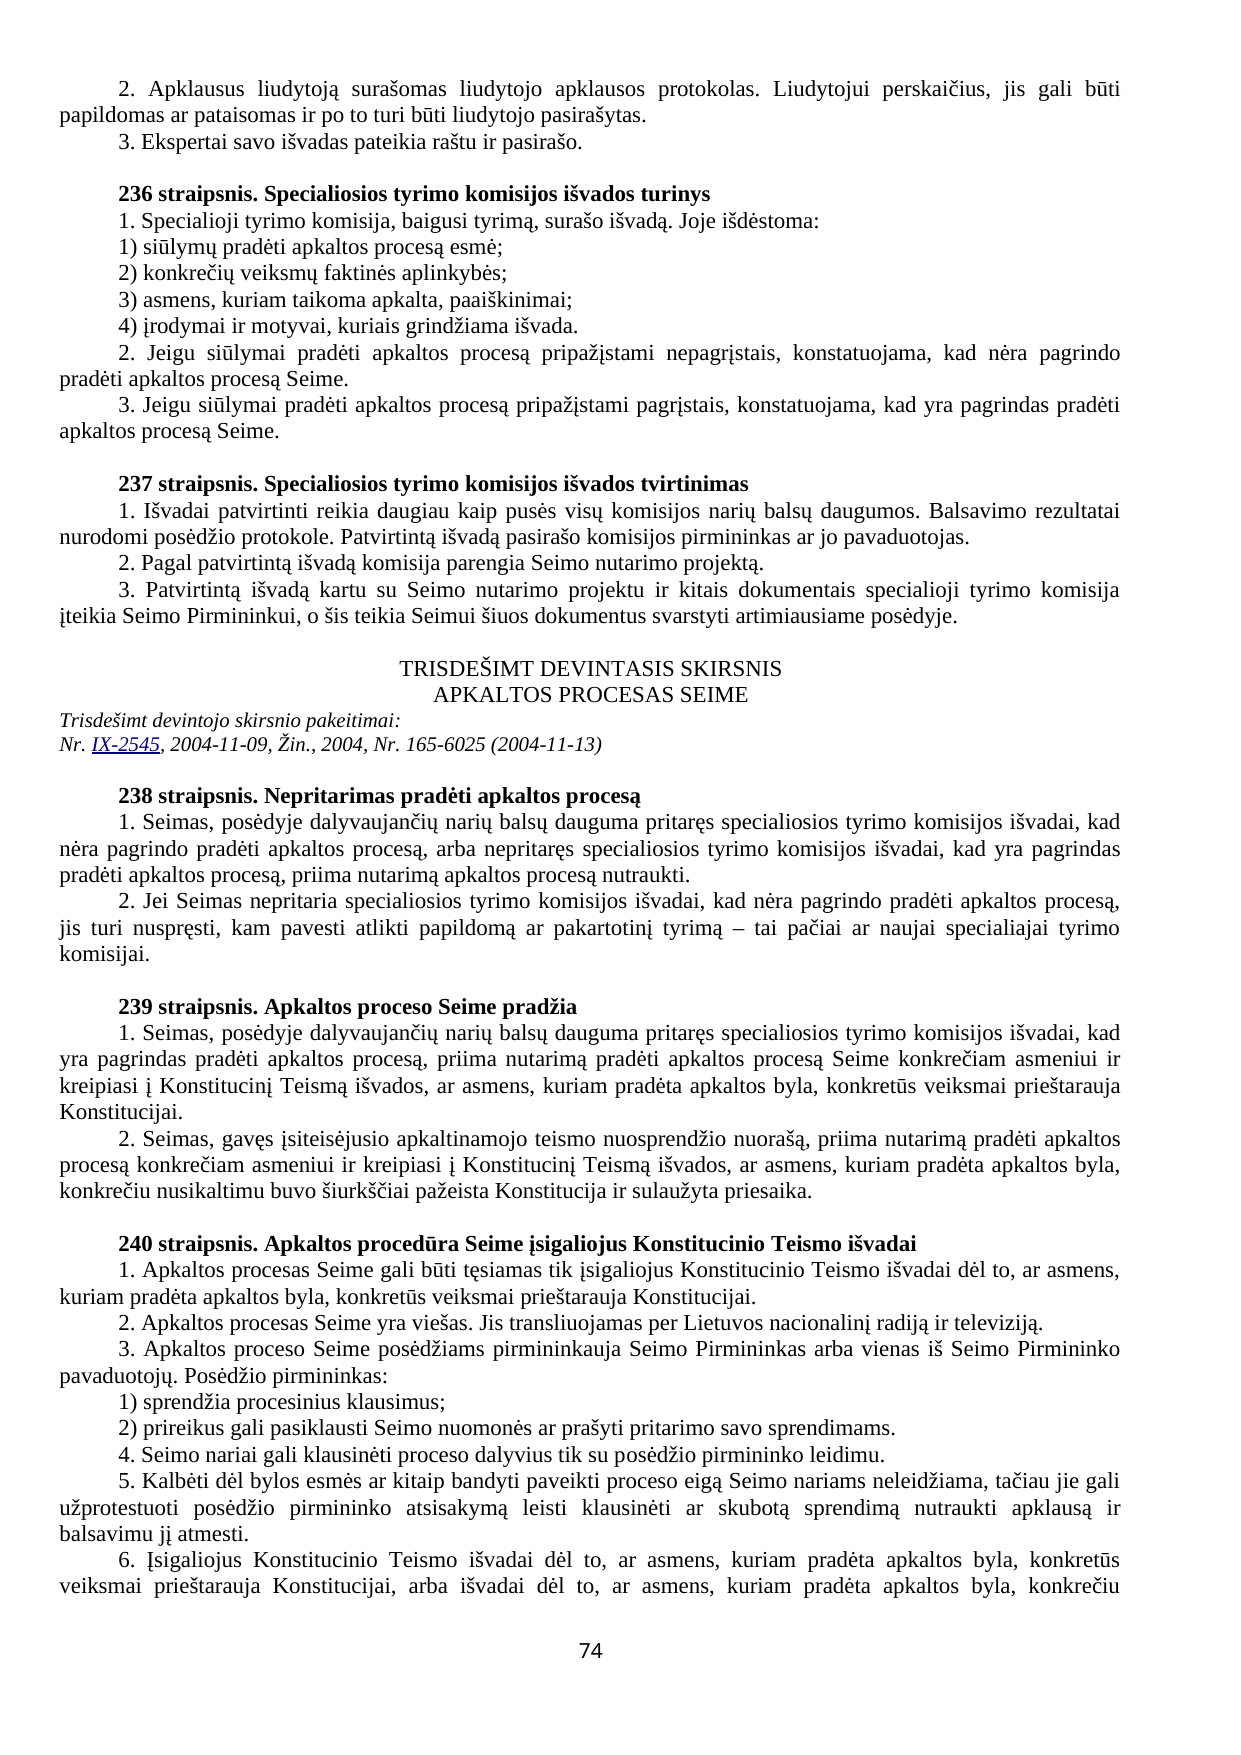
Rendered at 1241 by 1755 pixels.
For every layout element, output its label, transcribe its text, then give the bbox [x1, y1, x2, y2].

text 6. Įsigaliojus Konstitucinio Teismo išvadai dėl to, ar asmens, kuriam pradėta apkaltos byla, konkretūs veiksmai prieštarauja Konstitucijai, arba išvadai dėl to, ar asmens, kuriam pradėta apkaltos byla, konkrečiu [59, 1546, 1122, 1599]
text TRISDEŠIMT DEVINTASIS SKIRSNIS [59, 655, 1122, 681]
text 2. Jei Seimas nepritaria specialiosios tyrimo komisijos išvadai, kad nėra pagrindo pradėti apkaltos procesą, jis turi nuspręsti, kam pavesti atlikti papildomą ar pakartotinį tyrimą – tai pačiai ar naujai specialiajai tyrimo komisijai. [59, 887, 1122, 966]
text Trisdešimt devintojo skirsnio pakeitimai: [59, 707, 1122, 732]
text 239 straipsnis. Apkaltos proceso Seime pradžia [59, 993, 1122, 1019]
text 1) siūlymų pradėti apkaltos procesą esmė; [59, 233, 1122, 259]
text 2) konkrečių veiksmų faktinės aplinkybės; [59, 259, 1122, 286]
text 4. Seimo nariai gali klausinėti proceso dalyvius tik su posėdžio pirmininko leidimu. [59, 1441, 1122, 1467]
text 2) prireikus gali pasiklausti Seimo nuomonės ar prašyti pritarimo savo sprendimams. [59, 1414, 1122, 1441]
text 3. Apkaltos proceso Seime posėdžiams pirmininkauja Seimo Pirmininkas arba vienas iš Seimo Pirmininko pavaduotojų. Posėdžio pirmininkas: [59, 1335, 1122, 1388]
text 1. Apkaltos procesas Seime gali būti tęsiamas tik įsigaliojus Konstitucinio Teismo išvadai dėl to, ar asmens, kuriam pradėta apkaltos byla, konkretūs veiksmai prieštarauja Konstitucijai. [59, 1256, 1122, 1309]
text 4) įrodymai ir motyvai, kuriais grindžiama išvada. [59, 312, 1122, 338]
text 237 straipsnis. Specialiosios tyrimo komisijos išvados tvirtinimas [59, 470, 1122, 497]
text 2. Jeigu siūlymai pradėti apkaltos procesą pripažįstami nepagrįstais, konstatuojama, kad nėra pagrindo pradėti apkaltos procesą Seime. [59, 338, 1122, 391]
text 236 straipsnis. Specialiosios tyrimo komisijos išvados turinys [59, 180, 1122, 207]
text 3. Ekspertai savo išvadas pateikia raštu ir pasirašo. [59, 128, 1122, 154]
text 238 straipsnis. Nepritarimas pradėti apkaltos procesą [59, 782, 1122, 808]
text 2. Seimas, gavęs įsiteisėjusio apkaltinamojo teismo nuosprendžio nuorašą, priima nutarimą pradėti apkaltos procesą konkrečiam asmeniui ir kreipiasi į Konstitucinį Teismą išvados, ar asmens, kuriam pradėta apkaltos byla, konkrečiu nusikaltimu buvo šiurkščiai pažeista Konstitucija ir sulaužyta priesaika. [59, 1124, 1122, 1204]
text 1. Seimas, posėdyje dalyvaujančių narių balsų dauguma pritaręs specialiosios tyrimo komisijos išvadai, kad nėra pagrindo pradėti apkaltos procesą, arba nepritaręs specialiosios tyrimo komisijos išvadai, kad yra pagrindas pradėti apkaltos procesą, priima nutarimą apkaltos procesą nutraukti. [59, 808, 1122, 887]
text 3) asmens, kuriam taikoma apkalta, paaiškinimai; [59, 286, 1122, 312]
text 2. Apkaltos procesas Seime yra viešas. Jis transliuojamas per Lietuvos nacionalinį radiją ir televiziją. [59, 1309, 1122, 1335]
text 1) sprendžia procesinius klausimus; [59, 1388, 1122, 1414]
text 240 straipsnis. Apkaltos procedūra Seime įsigaliojus Konstitucinio Teismo išvadai [59, 1230, 1122, 1256]
text 1. Išvadai patvirtinti reikia daugiau kaip pusės visų komisijos narių balsų daugumos. Balsavimo rezultatai nurodomi posėdžio protokole. Patvirtintą išvadą pasirašo komisijos pirmininkas ar jo pavaduotojas. [59, 497, 1122, 549]
text 1. Specialioji tyrimo komisija, baigusi tyrimą, surašo išvadą. Joje išdėstoma: [59, 207, 1122, 233]
text 3. Jeigu siūlymai pradėti apkaltos procesą pripažįstami pagrįstais, konstatuojama, kad yra pagrindas pradėti apkaltos procesą Seime. [59, 391, 1122, 444]
subtitle APKALTOS PROCESAS SEIME [59, 681, 1122, 707]
text 2. Pagal patvirtintą išvadą komisija parengia Seimo nutarimo projektą. [59, 549, 1122, 576]
text 3. Patvirtintą išvadą kartu su Seimo nutarimo projektu ir kitais dokumentais specialioji tyrimo komisija įteikia Seimo Pirmininkui, o šis teikia Seimui šiuos dokumentus svarstyti artimiausiame posėdyje. [59, 576, 1122, 628]
text Nr. IX-2545, 2004-11-09, Žin., 2004, Nr. 165-6025 (2004-11-13) [59, 732, 1122, 756]
text 5. Kalbėti dėl bylos esmės ar kitaip bandyti paveikti proceso eigą Seimo nariams neleidžiama, tačiau jie gali užprotestuoti posėdžio pirmininko atsisakymą leisti klausinėti ar skubotą sprendimą nutraukti apklausą ir balsavimu jį atmesti. [59, 1467, 1122, 1546]
text 1. Seimas, posėdyje dalyvaujančių narių balsų dauguma pritaręs specialiosios tyrimo komisijos išvadai, kad yra pagrindas pradėti apkaltos procesą, priima nutarimą pradėti apkaltos procesą Seime konkrečiam asmeniui ir kreipiasi į Konstitucinį Teismą išvados, ar asmens, kuriam pradėta apkaltos byla, konkretūs veiksmai prieštarauja Konstitucijai. [59, 1019, 1122, 1124]
text 2. Apklausus liudytoją surašomas liudytojo apklausos protokolas. Liudytojui perskaičius, jis gali būti papildomas ar pataisomas ir po to turi būti liudytojo pasirašytas. [59, 75, 1122, 128]
